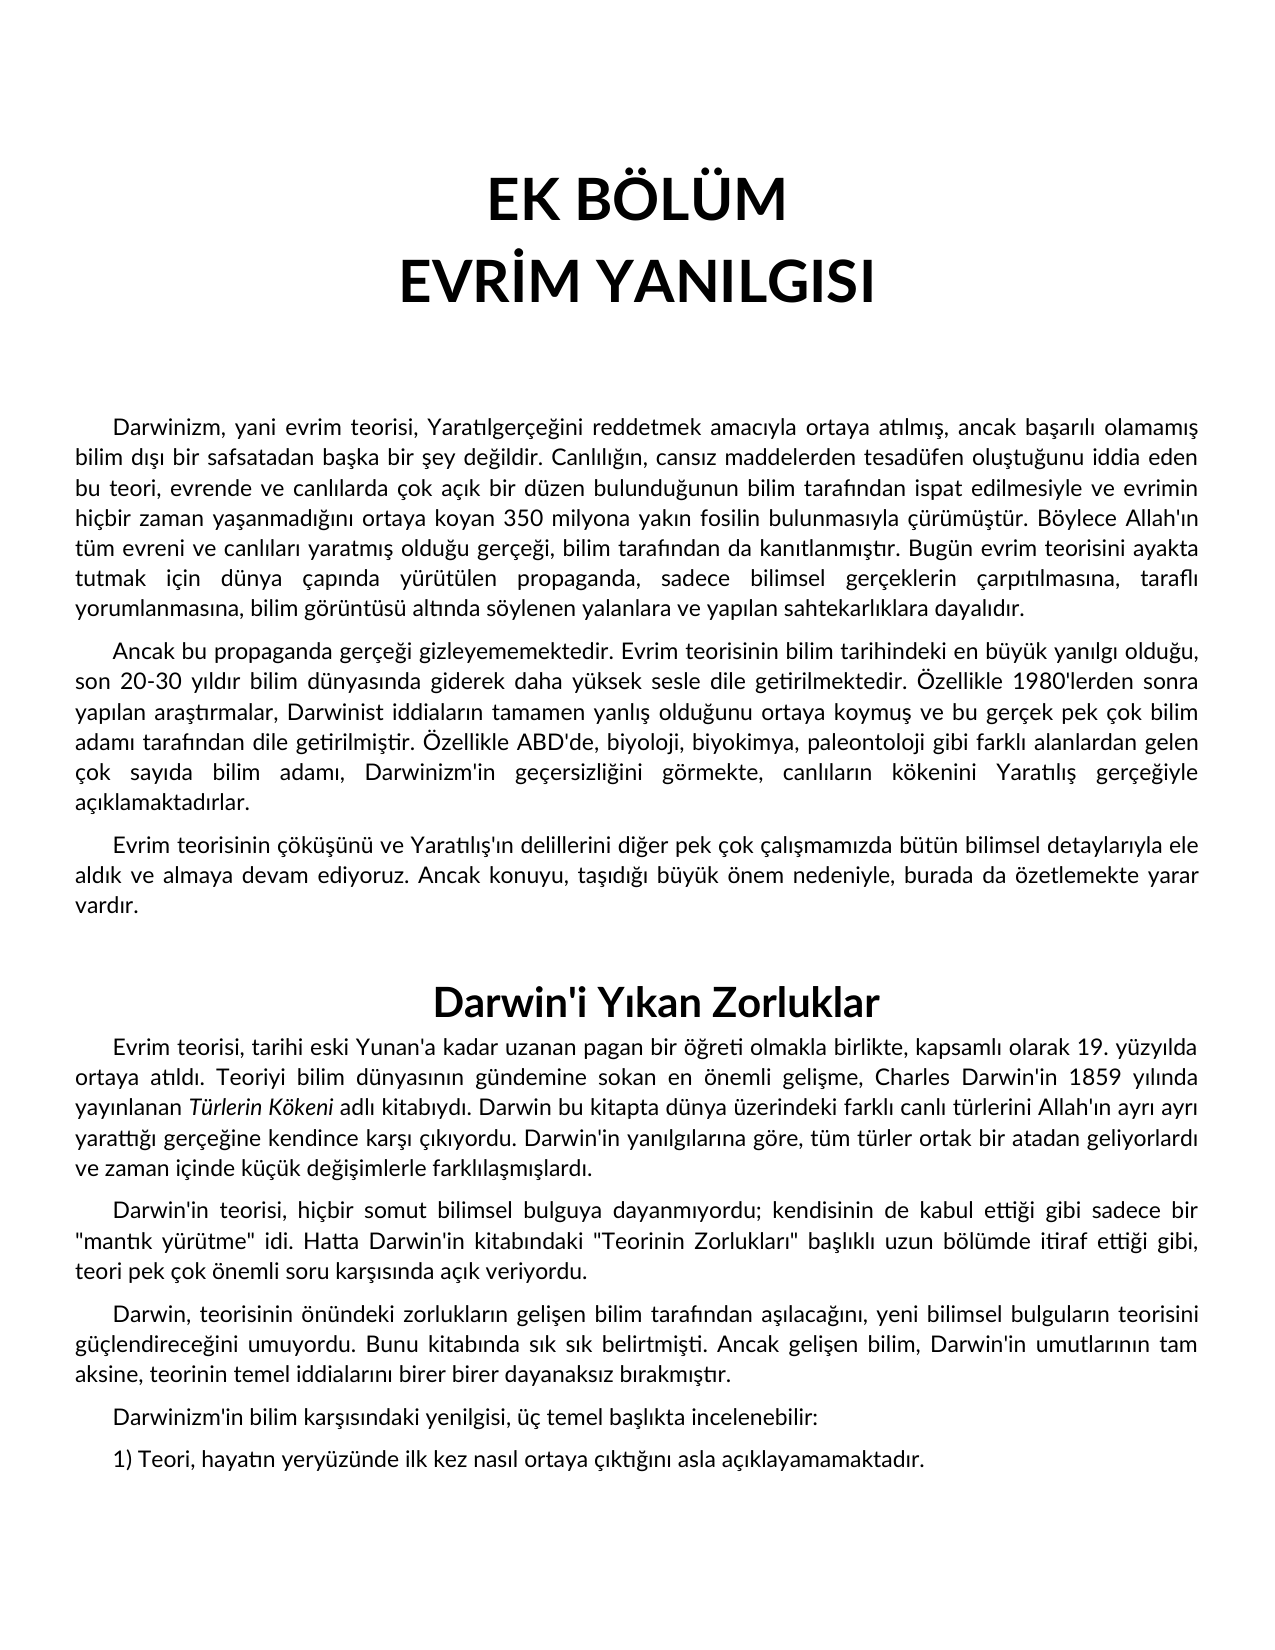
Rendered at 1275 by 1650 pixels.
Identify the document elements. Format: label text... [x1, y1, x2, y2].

text 1) Teori, hayatın yeryüzünde ilk kez nasıl ortaya çıktığını asla açıklayamamaktadır. [75, 1445, 1200, 1473]
text Ancak bu propaganda gerçeği gizleyememektedir. Evrim teorisinin bilim tarihindeki en büyük yanılgı olduğu, son 20-30 yıldır bilim dünyasında giderek daha yüksek sesle dile getirilmektedir. Özellikle 1980'lerden sonra yapılan araştırmalar, Darwinist iddiaların tamamen yanlış olduğunu ortaya koymuş ve bu gerçek pek çok bilim adamı tarafından dile getirilmiştir. Özellikle ABD'de, biyoloji, biyokimya, paleontoloji gibi farklı alanlardan gelen çok sayıda bilim adamı, Darwinizm'in geçersizliğini görmekte, canlıların kökenini Yaratılış gerçeğiyle açıklamaktadırlar. [75, 637, 1200, 815]
text Evrim teorisi, tarihi eski Yunan'a kadar uzanan pagan bir öğreti olmakla birlikte, kapsamlı olarak 19. yüzyılda ortaya atıldı. Teoriyi bilim dünyasının gündemine sokan en önemli gelişme, Charles Darwin'in 1859 yılında yayınlanan Türlerin Kökeni adlı kitabıydı. Darwin bu kitapta dünya üzerindeki farklı canlı türlerini Allah'ın ayrı ayrı yarattığı gerçeğine kendince karşı çıkıyordu. Darwin'in yanılgılarına göre, tüm türler ortak bir atadan geliyorlardı ve zaman içinde küçük değişimlerle farklılaşmışlardı. [75, 1033, 1200, 1181]
text Darwinizm, yani evrim teorisi, Yaratılgerçeğini reddetmek amacıyla ortaya atılmış, ancak başarılı olamamış bilim dışı bir safsatadan başka bir şey değildir. Canlılığın, cansız maddelerden tesadüfen oluştuğunu iddia eden bu teori, evrende ve canlılarda çok açık bir düzen bulunduğunun bilim tarafından ispat edilmesiyle ve evrimin hiçbir zaman yaşanmadığını ortaya koyan 350 milyona yakın fosilin bulunmasıyla çürümüştür. Böylece Allah'ın tüm evreni ve canlıları yaratmış olduğu gerçeği, bilim tarafından da kanıtlanmıştır. Bugün evrim teorisini ayakta tutmak için dünya çapında yürütülen propaganda, sadece bilimsel gerçeklerin çarpıtılmasına, taraflı yorumlanmasına, bilim görüntüsü altında söylenen yalanlara ve yapılan sahtekarlıklara dayalıdır. [75, 413, 1200, 622]
text Evrim teorisinin çöküşünü ve Yaratılış'ın delillerini diğer pek çok çalışmamızda bütün bilimsel detaylarıyla ele aldık ve almaya devam ediyoruz. Ancak konuyu, taşıdığı büyük önem nedeniyle, burada da özetlemekte yarar vardır. [75, 831, 1200, 918]
subtitle Darwin'i Yıkan Zorluklar [112, 976, 1200, 1026]
text Darwin'in teorisi, hiçbir somut bilimsel bulguya dayanmıyordu; kendisinin de kabul ettiği gibi sadece bir "mantık yürütme" idi. Hatta Darwin'in kitabındaki "Teorinin Zorlukları" başlıklı uzun bölümde itiraf ettiği gibi, teori pek çok önemli soru karşısında açık veriyordu. [75, 1196, 1200, 1284]
text Darwinizm'in bilim karşısındaki yenilgisi, üç temel başlıkta incelenebilir: [75, 1402, 1200, 1430]
text Darwin, teorisinin önündeki zorlukların gelişen bilim tarafından aşılacağını, yeni bilimsel bulguların teorisini güçlendireceğini umuyordu. Bunu kitabında sık sık belirtmişti. Ancak gelişen bilim, Darwin'in umutlarının tam aksine, teorinin temel iddialarını birer birer dayanaksız bırakmıştır. [75, 1299, 1200, 1387]
subtitle EK BÖLÜM [75, 162, 1200, 232]
subtitle EVRİM YANILGISI [75, 245, 1200, 315]
